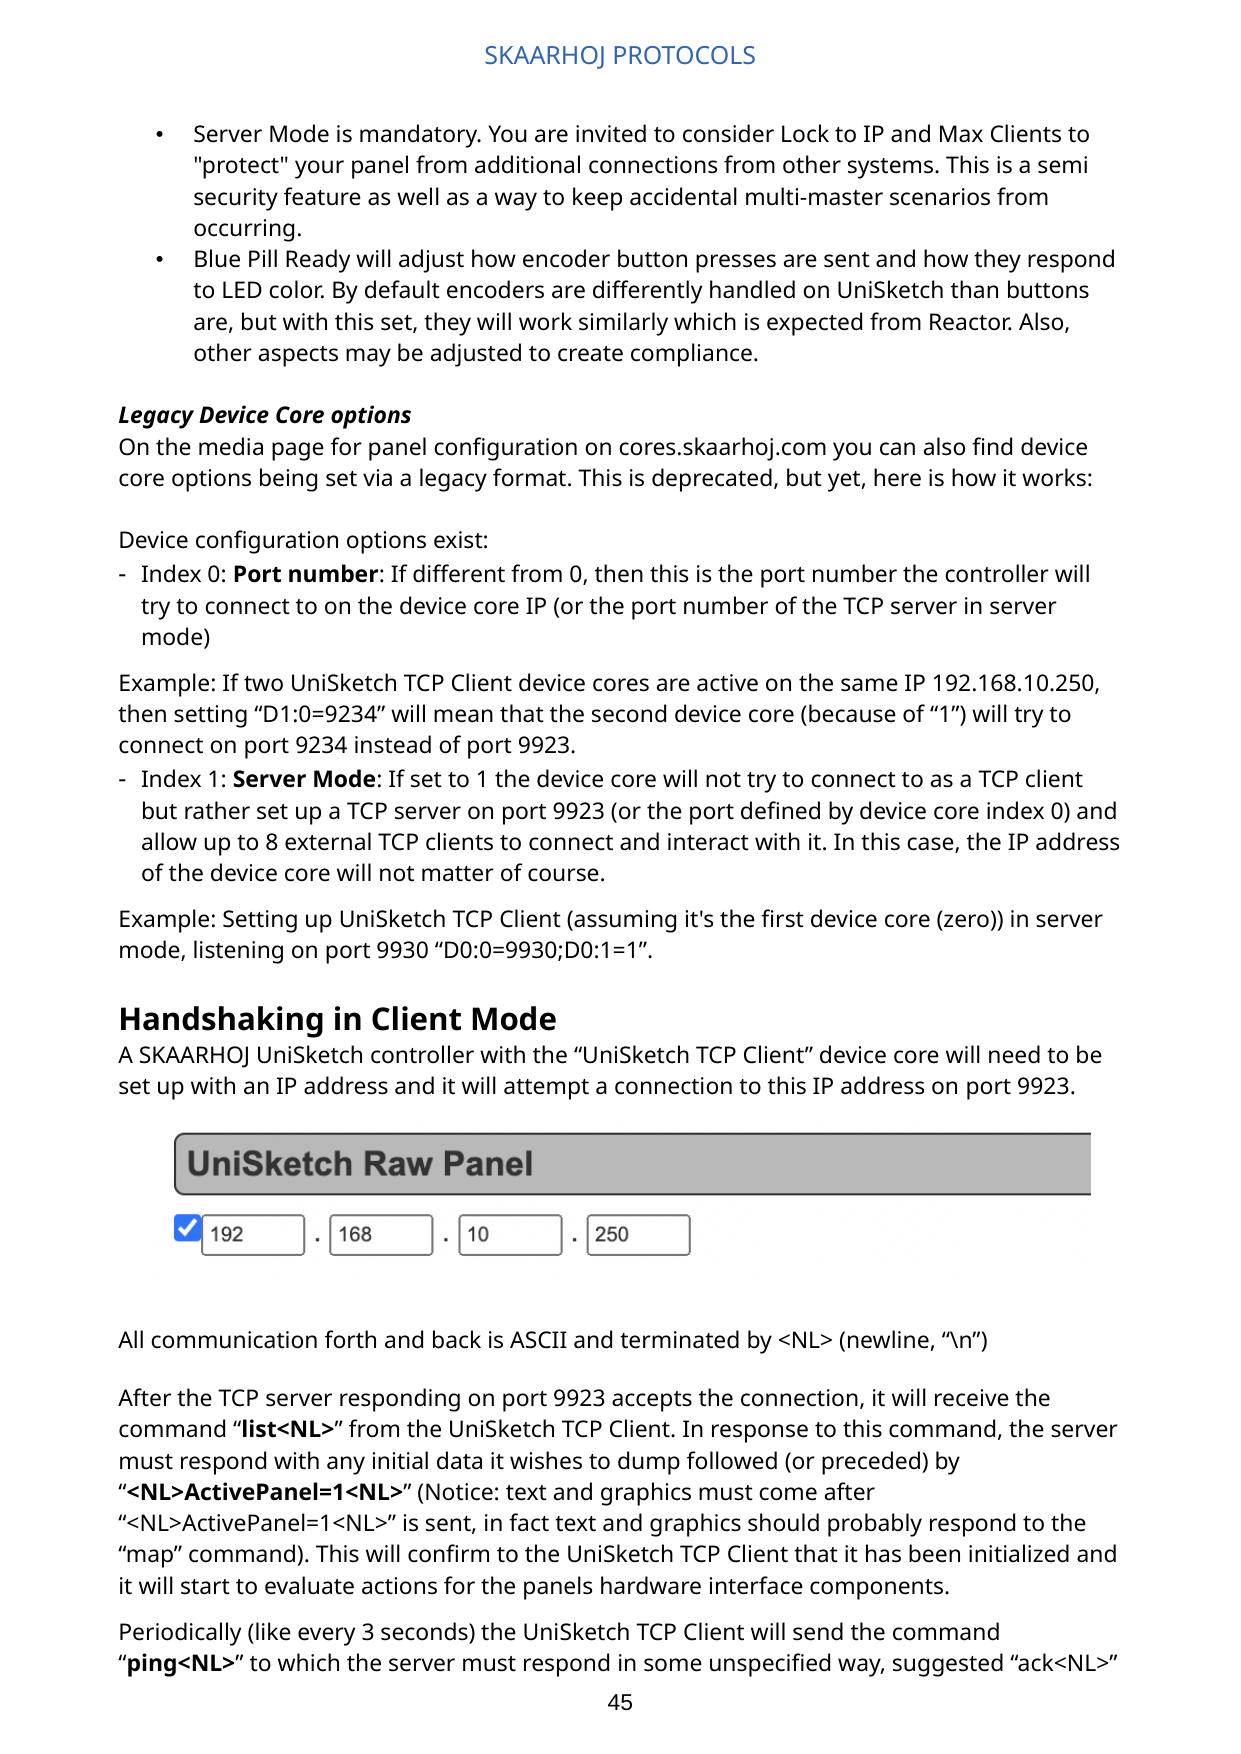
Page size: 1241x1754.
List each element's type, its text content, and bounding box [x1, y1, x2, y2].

text Example: If two UniSketch TCP Client device cores are active on the same IP 192.168.10.250, then setting “D1:0=9234” will mean that the second device core (because of “1”) will try to connect on port 9234 instead of port 9923. [118, 667, 1122, 761]
text Device configuration options exist: [118, 524, 1122, 556]
picture [149, 1116, 1091, 1279]
text A SKAARHOJ UniSketch controller with the “UniSketch TCP Client” device core will need to be set up with an IP address and it will attempt a connection to this IP address on port 9923. [118, 1039, 1122, 1102]
text Periodically (like every 3 seconds) the UniSketch TCP Client will send the command “ping<NL>” to which the server must respond in some unspecified way, suggested “ack<NL>” [118, 1615, 1122, 1678]
list Index 0: Port number: If different from 0, then this is the port number the controller will try to connect to on the device core IP (or the port number of the TCP server in server mode) [118, 556, 1122, 652]
list Blue Pill Ready will adjust how encoder button presses are sent and how they respond to LED color. By default encoders are differently handled on UniSketch than buttons are, but with this set, they will work similarly which is expected from Reactor. Also, other aspects may be adjusted to create compliance. [156, 243, 1122, 368]
subtitle Handshaking in Client Mode [118, 997, 1122, 1039]
subtitle Legacy Device Core options [118, 399, 1122, 431]
list Index 1: Server Mode: If set to 1 the device core will not try to connect to as a TCP client but rather set up a TCP server on port 9923 (or the port defined by device core index 0) and allow up to 8 external TCP clients to connect and interact with it. In this case, the IP address of the device core will not matter of course. [118, 761, 1122, 888]
text All communication forth and back is ASCII and terminated by <NL> (newline, “\n”) [118, 1324, 1122, 1356]
text On the media page for panel configuration on cores.skaarhoj.com you can also find device core options being set via a legacy format. This is deprecated, but yet, here is how it works: [118, 431, 1122, 493]
text After the TCP server responding on port 9923 accepts the connection, it will receive the command “list<NL>” from the UniSketch TCP Client. In response to this command, the server must respond with any initial data it wishes to dump followed (or preceded) by “<NL>ActivePanel=1<NL>” (Notice: text and graphics must come after “<NL>ActivePanel=1<NL>” is sent, in fact text and graphics should probably respond to the “map” command). This will confirm to the UniSketch TCP Client that it has been initialized and it will start to evaluate actions for the panels hardware interface components. [118, 1382, 1122, 1601]
text Example: Setting up UniSketch TCP Client (assuming it's the first device core (zero)) in server mode, listening on port 9930 “D0:0=9930;D0:1=1”. [118, 903, 1122, 965]
list Server Mode is mandatory. You are invited to consider Lock to IP and Max Clients to "protect" your panel from additional connections from other systems. This is a semi security feature as well as a way to keep accidental multi-master scenarios from occurring. [156, 118, 1122, 243]
